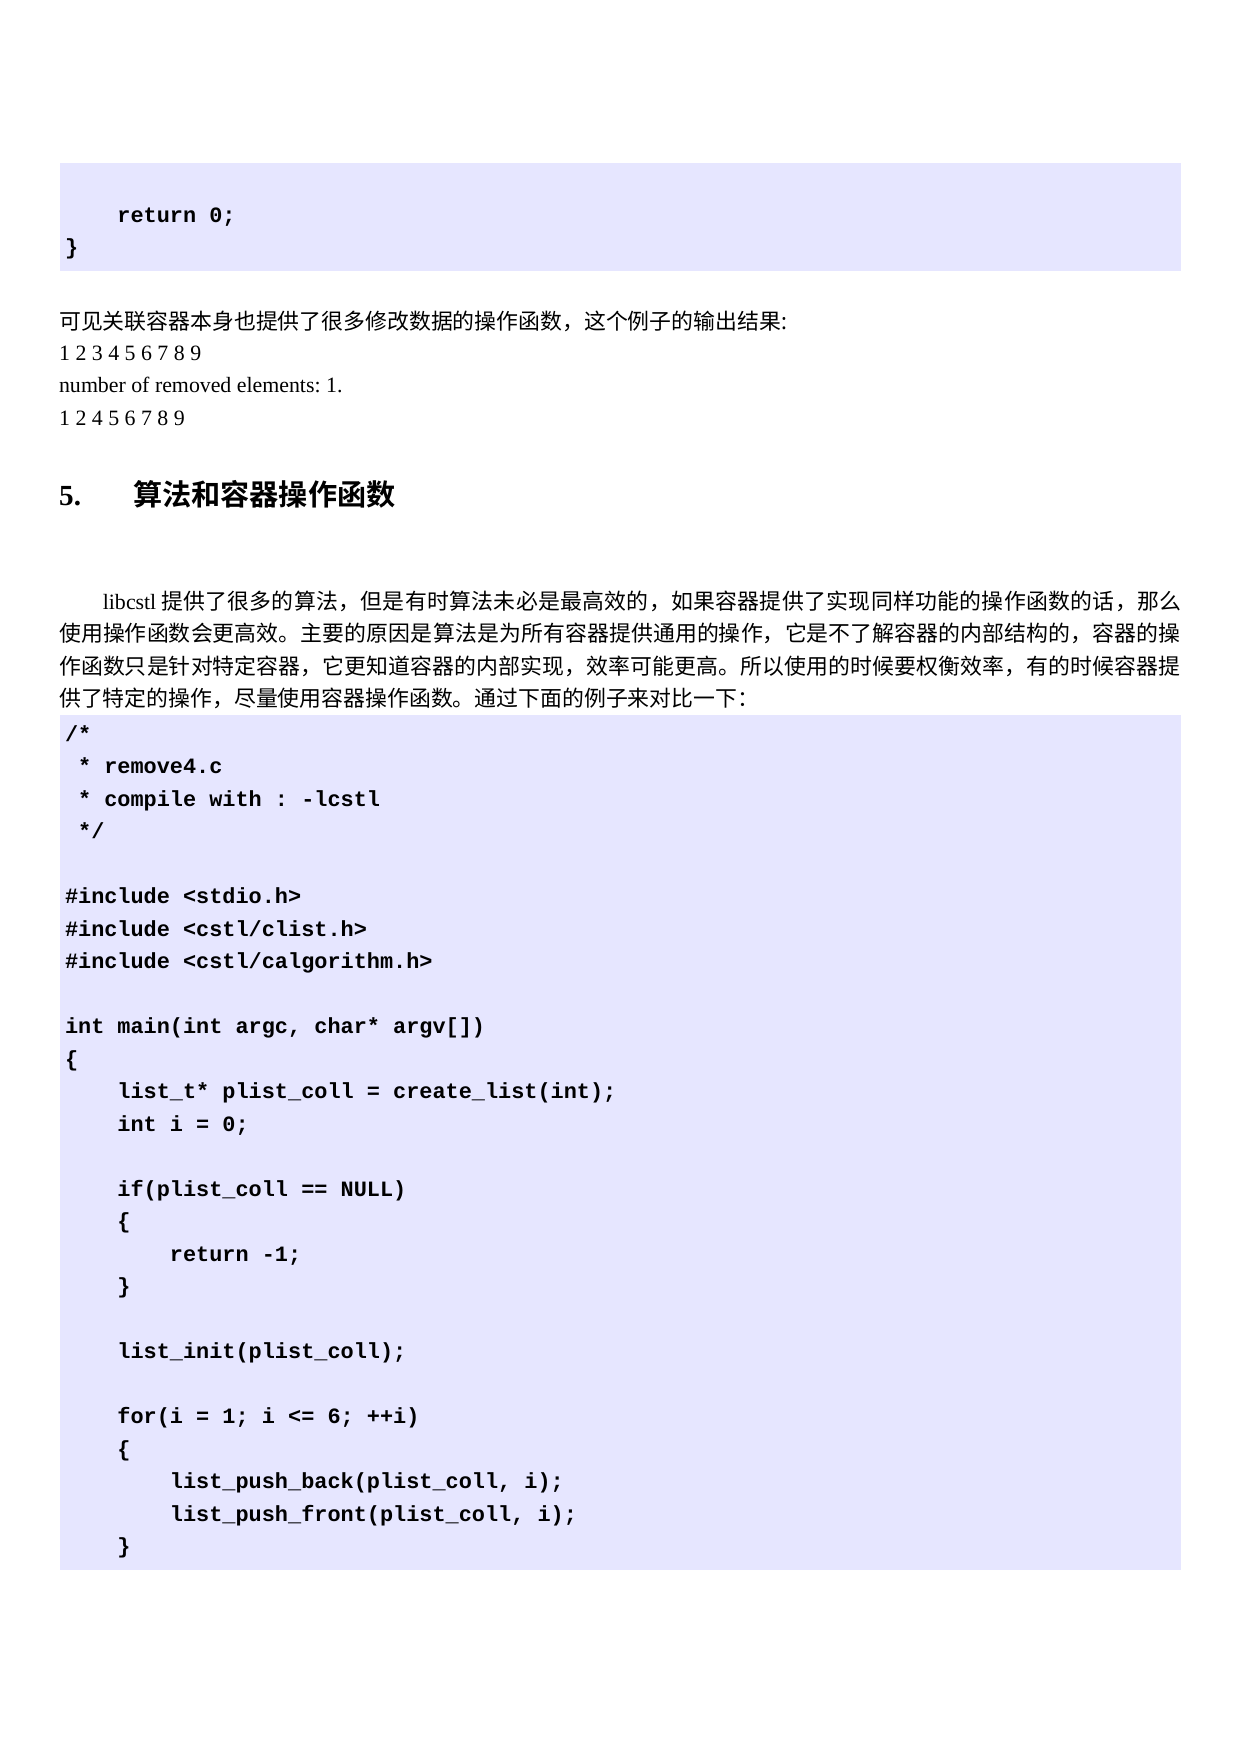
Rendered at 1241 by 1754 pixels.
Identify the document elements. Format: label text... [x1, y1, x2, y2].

subtitle 算法和容器操作函数 [59, 461, 1181, 526]
text 1 2 4 5 6 7 8 9 [59, 401, 1181, 433]
text libcstl提供了很多的算法，但是有时算法未必是最高效的，如果容器提供了实现同样功能的操作函数的话，那么使用操作函数会更高效。主要的原因是算法是为所有容器提供通用的操作，它是不了解容器的内部结构的，容器的操作函数只是针对特定容器，它更知道容器的内部实现，效率可能更高。所以使用的时候要权衡效率，有的时候容器提供了特定的操作，尽量使用容器操作函数。通过下面的例子来对比一下： [59, 583, 1181, 713]
text number of removed elements: 1. [59, 368, 1181, 401]
text 可见关联容器本身也提供了很多修改数据的操作函数，这个例子的输出结果: [59, 303, 1181, 336]
text 1 2 3 4 5 6 7 8 9 [59, 336, 1181, 368]
table_header return 0; } [60, 163, 1181, 271]
table_header /* * remove4.c * compile with : -lcstl */ #include <stdio.h> #include <cstl/clist.h> #include <cstl/calgorithm.h> int main(int argc, char* argv[]) { list_t* plist_coll = create_list(int); int i = 0; if(plist_coll == NULL) { return -1; } list_init(plist_coll); for(i = 1; i <= 6; ++i) { list_push_back(plist_coll, i); list_push_front(plist_coll, i); } [60, 715, 1181, 1570]
